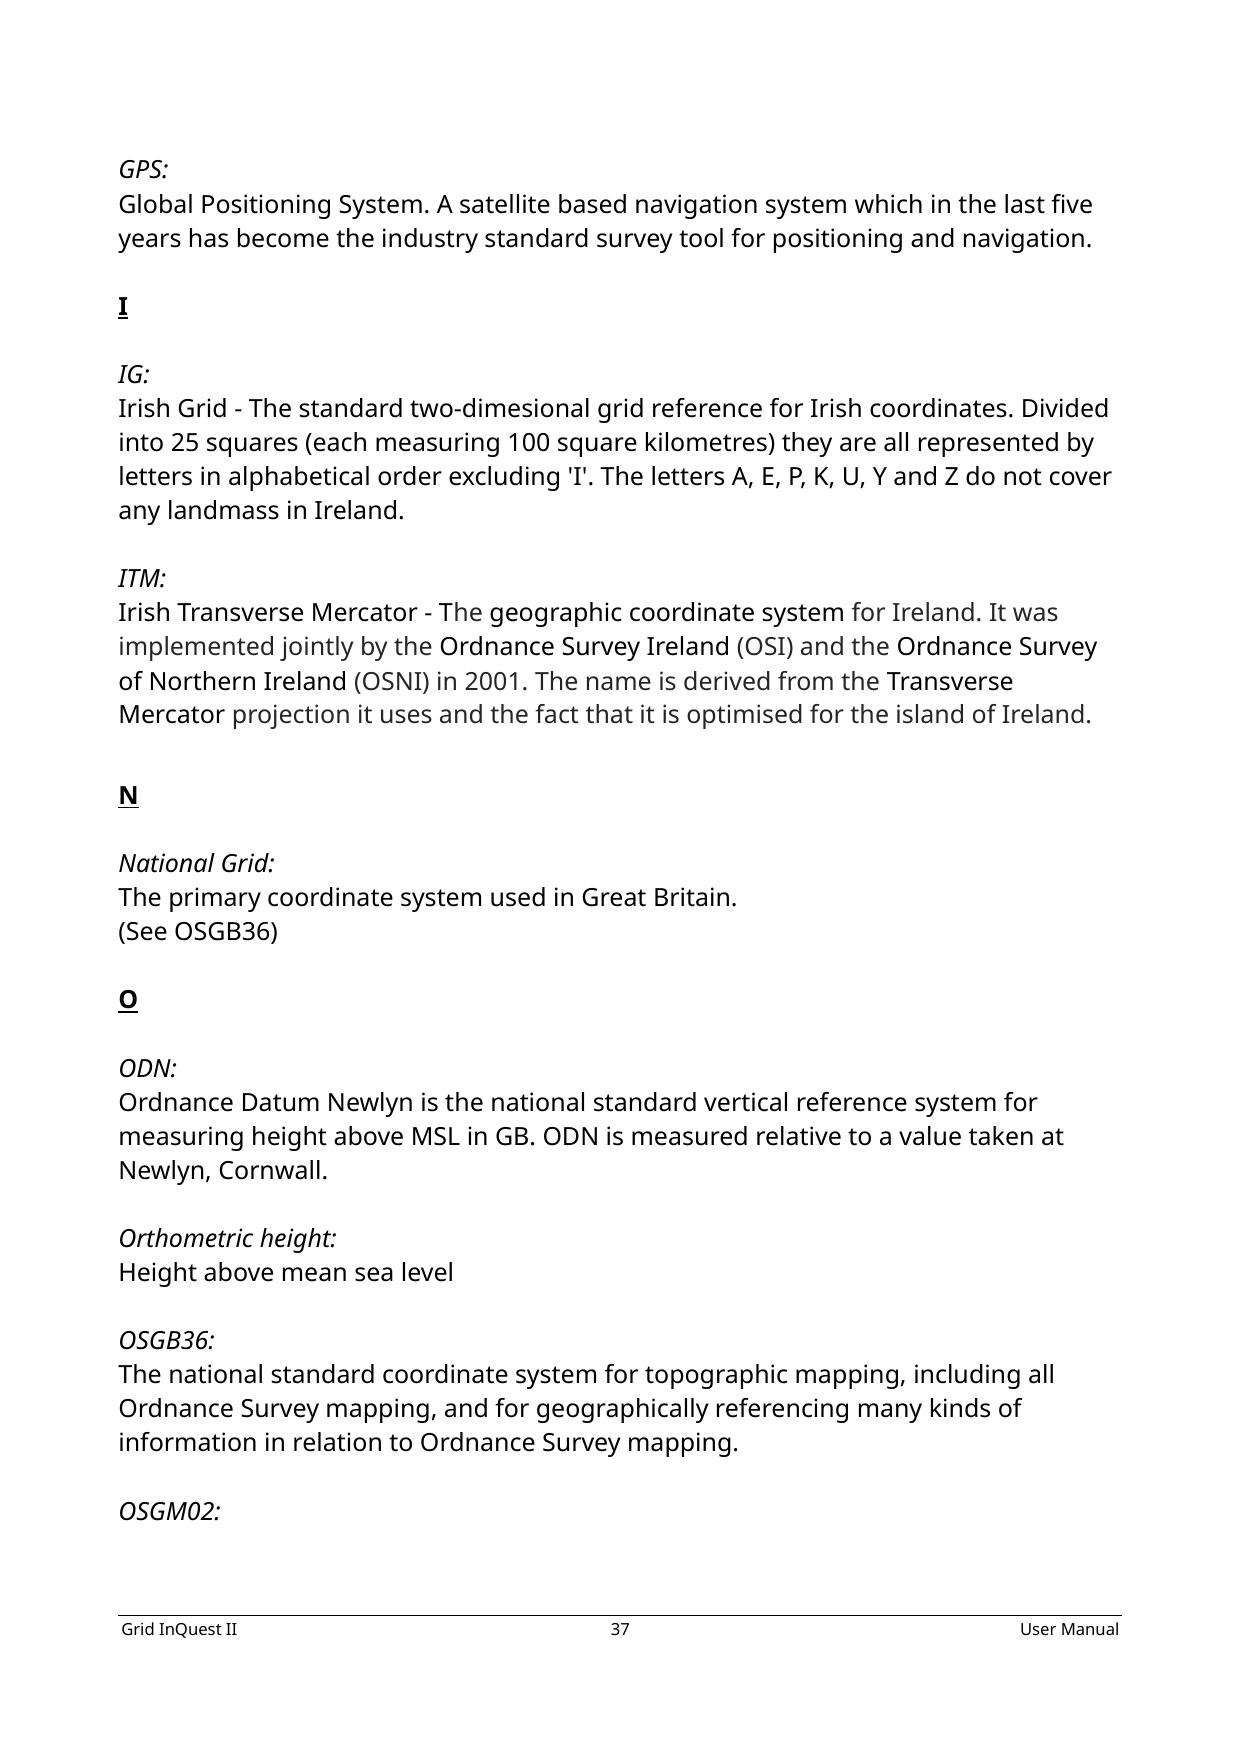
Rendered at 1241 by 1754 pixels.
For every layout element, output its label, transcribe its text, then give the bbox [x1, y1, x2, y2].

text Orthometric height: [118, 1221, 1122, 1255]
text Ordnance Datum Newlyn is the national standard vertical reference system for measuring height above MSL in GB. ODN is measured relative to a value taken at Newlyn, Cornwall. [118, 1084, 1122, 1187]
text OSGM02: [118, 1493, 1122, 1527]
text ODN: [118, 1050, 1122, 1084]
text IG: [118, 357, 1122, 391]
text The national standard coordinate system for topographic mapping, including all Ordnance Survey mapping, and for geographically referencing many kinds of information in relation to Ordnance Survey mapping. [118, 1357, 1122, 1459]
text Global Positioning System. A satellite based navigation system which in the last five years has become the industry standard survey tool for positioning and navigation. [118, 186, 1122, 254]
text Irish Grid - The standard two-dimesional grid reference for Irish coordinates. Divided into 25 squares (each measuring 100 square kilometres) they are all represented by letters in alphabetical order excluding 'I'. The letters A, E, P, K, U, Y and Z do not cover any landmass in Ireland. [118, 391, 1122, 527]
text Height above mean sea level [118, 1255, 1122, 1289]
text I [118, 288, 1122, 322]
text (See OSGB36) [118, 914, 1122, 948]
text National Grid: [118, 846, 1122, 880]
text GPS: [118, 152, 1122, 186]
text OSGB36: [118, 1323, 1122, 1357]
text ITM: [118, 561, 1122, 595]
text O [118, 982, 1122, 1016]
text The primary coordinate system used in Great Britain. [118, 880, 1122, 914]
text Irish Transverse Mercator - The geographic coordinate system for Ireland. It was implemented jointly by the Ordnance Survey Ireland (OSI) and the Ordnance Survey of Northern Ireland (OSNI) in 2001. The name is derived from the Transverse Mercator projection it uses and the fact that it is optimised for the island of Ireland. [118, 595, 1122, 731]
text N [118, 778, 1122, 812]
